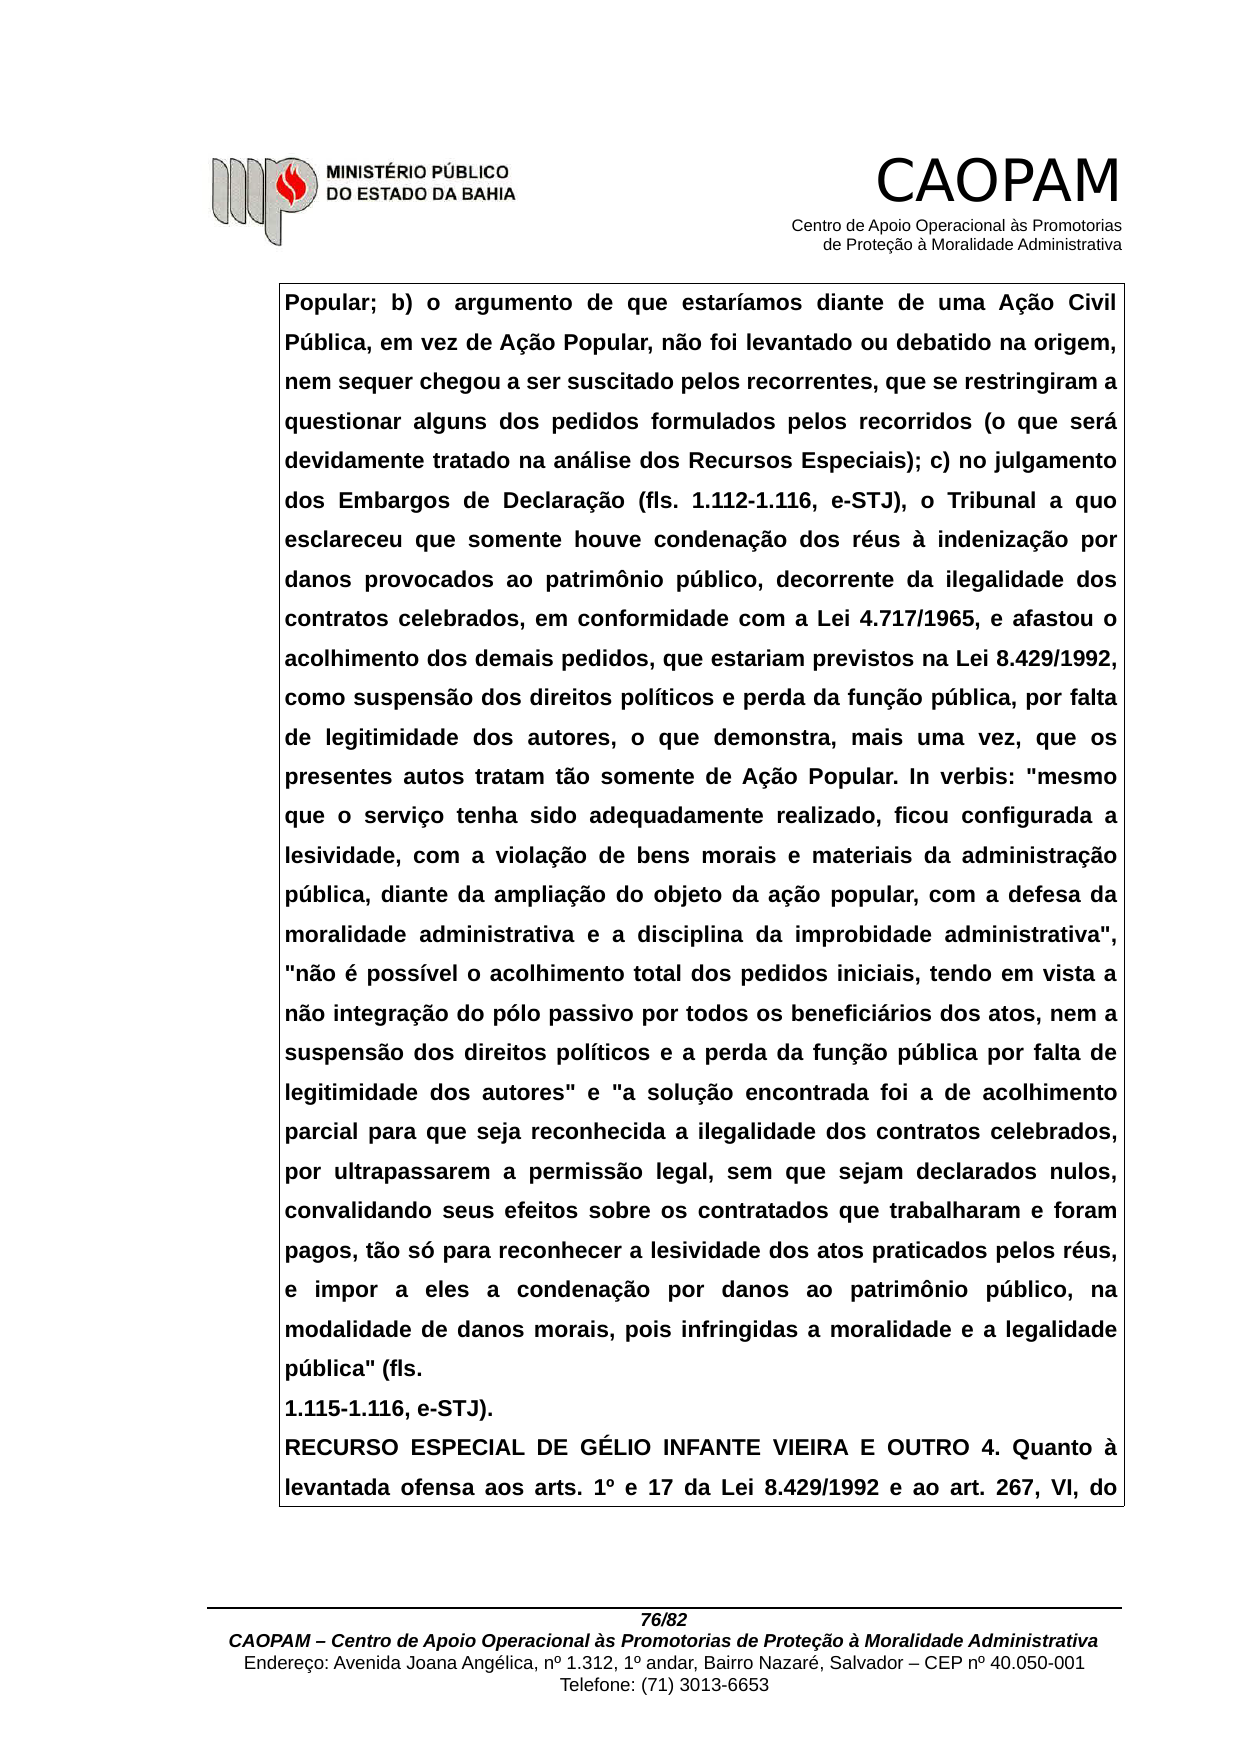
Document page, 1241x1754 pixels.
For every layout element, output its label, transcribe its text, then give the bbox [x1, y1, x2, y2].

picture [200, 153, 535, 253]
table_header Popular; b) o argumento de que estaríamos diante de uma Ação Civil Pública, em vez de Ação Popular, não foi levantado ou debatido na origem, nem sequer chegou a ser suscitado pelos recorrentes, que se restringiram a questionar alguns dos pedidos formulados pelos recorridos (o que será devidamente tratado na análise dos Recursos Especiais); c) no julgamento dos Embargos de Declaração (fls. 1.112-1.116, e-STJ), o Tribunal a quo esclareceu que somente houve condenação dos réus à indenização por danos provocados ao patrimônio público, decorrente da ilegalidade dos contratos celebrados, em conformidade com a Lei 4.717/1965, e afastou o acolhimento dos demais pedidos, que estariam previstos na Lei 8.429/1992, como suspensão dos direitos políticos e perda da função pública, por falta de legitimidade dos autores, o que demonstra, mais uma vez, que os presentes autos tratam tão somente de Ação Popular. In verbis: "mesmo que o serviço tenha sido adequadamente realizado, ficou configurada a lesividade, com a violação de bens morais e materiais da administração pública, diante da ampliação do objeto da ação popular, com a defesa da moralidade administrativa e a disciplina da improbidade administrativa", "não é possível o acolhimento total dos pedidos iniciais, tendo em vista a não integração do pólo passivo por todos os beneficiários dos atos, nem a suspensão dos direitos políticos e a perda da função pública por falta de legitimidade dos autores" e "a solução encontrada foi a de acolhimento parcial para que seja reconhecida a ilegalidade dos contratos celebrados, por ultrapassarem a permissão legal, sem que sejam declarados nulos, convalidando seus efeitos sobre os contratados que trabalharam e foram pagos, tão só para reconhecer a lesividade dos atos praticados pelos réus, e impor a eles a condenação por danos ao patrimônio público, na modalidade de danos morais, pois infringidas a moralidade e a legalidade pública" (fls. 1.115-1.116, e-STJ). RECURSO ESPECIAL DE GÉLIO INFANTE VIEIRA E OUTRO 4. Quanto à levantada ofensa aos arts. 1º e 17 da Lei 8.429/1992 e ao art. 267, VI, do [280, 284, 1124, 1506]
